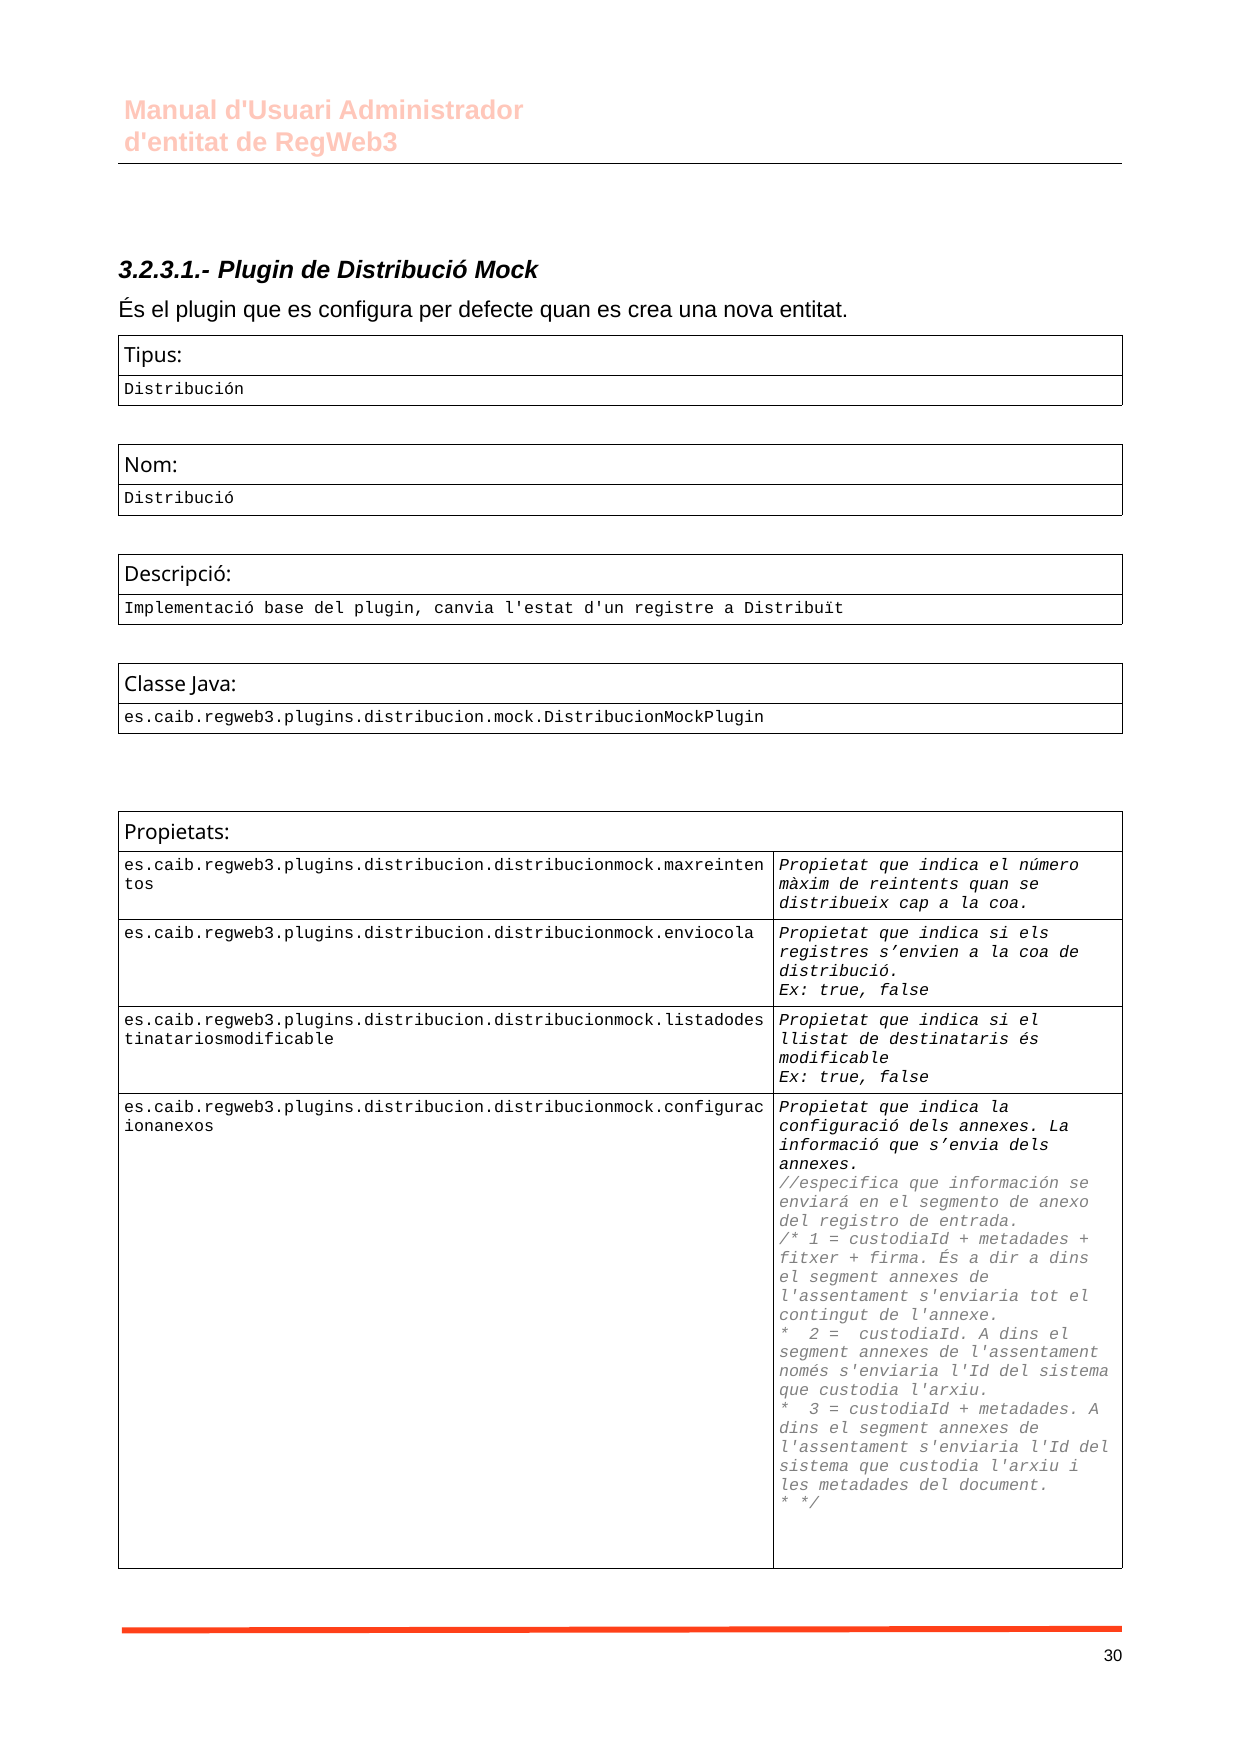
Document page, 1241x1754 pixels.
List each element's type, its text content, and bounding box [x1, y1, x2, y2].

table_header Nom: [119, 445, 1122, 484]
subtitle Plugin de Distribució Mock [118, 254, 1122, 283]
table_cell Propietat que indica si els registres s’envien a la coa de distribució. Ex: true, false [774, 920, 1122, 1006]
table_cell Propietat que indica el número màxim de reintents quan se distribueix cap a la coa. [774, 852, 1122, 919]
table_cell Distribució [119, 485, 1122, 514]
table_header Descripció: [119, 555, 1122, 593]
table_header Propietats: [119, 812, 1122, 851]
table_cell es.caib.regweb3.plugins.distribucion.distribucionmock.configuracionanexos [119, 1094, 773, 1568]
table_cell Distribución [119, 376, 1122, 405]
table_cell es.caib.regweb3.plugins.distribucion.mock.DistribucionMockPlugin [119, 704, 1122, 733]
table_header Classe Java: [119, 664, 1122, 703]
table_cell es.caib.regweb3.plugins.distribucion.distribucionmock.listadodestinatariosmodificable [119, 1007, 773, 1093]
table_cell es.caib.regweb3.plugins.distribucion.distribucionmock.maxreintentos [119, 852, 773, 919]
table_cell Implementació base del plugin, canvia l'estat d'un registre a Distribuït [119, 595, 1122, 624]
table_cell Propietat que indica si el llistat de destinataris és modificable Ex: true, false [774, 1007, 1122, 1093]
text És el plugin que es configura per defecte quan es crea una nova entitat. [118, 296, 1122, 322]
table_cell Propietat que indica la configuració dels annexes. La informació que s’envia dels annexes. //especifica que información se enviará en el segmento de anexo del registro de entrada. /* 1 = custodiaId + metadades + fitxer + firma. És a dir a dins el segment annexes de l'assentament s'enviaria tot el contingut de l'annexe. * 2 = custodiaId. A dins el segment annexes de l'assentament només s'enviaria l'Id del sistema que custodia l'arxiu. * 3 = custodiaId + metadades. A dins el segment annexes de l'assentament s'enviaria l'Id del sistema que custodia l'arxiu i les metadades del document. * */ [774, 1094, 1122, 1568]
table_cell es.caib.regweb3.plugins.distribucion.distribucionmock.enviocola [119, 920, 773, 1006]
table_header Tipus: [119, 336, 1122, 375]
